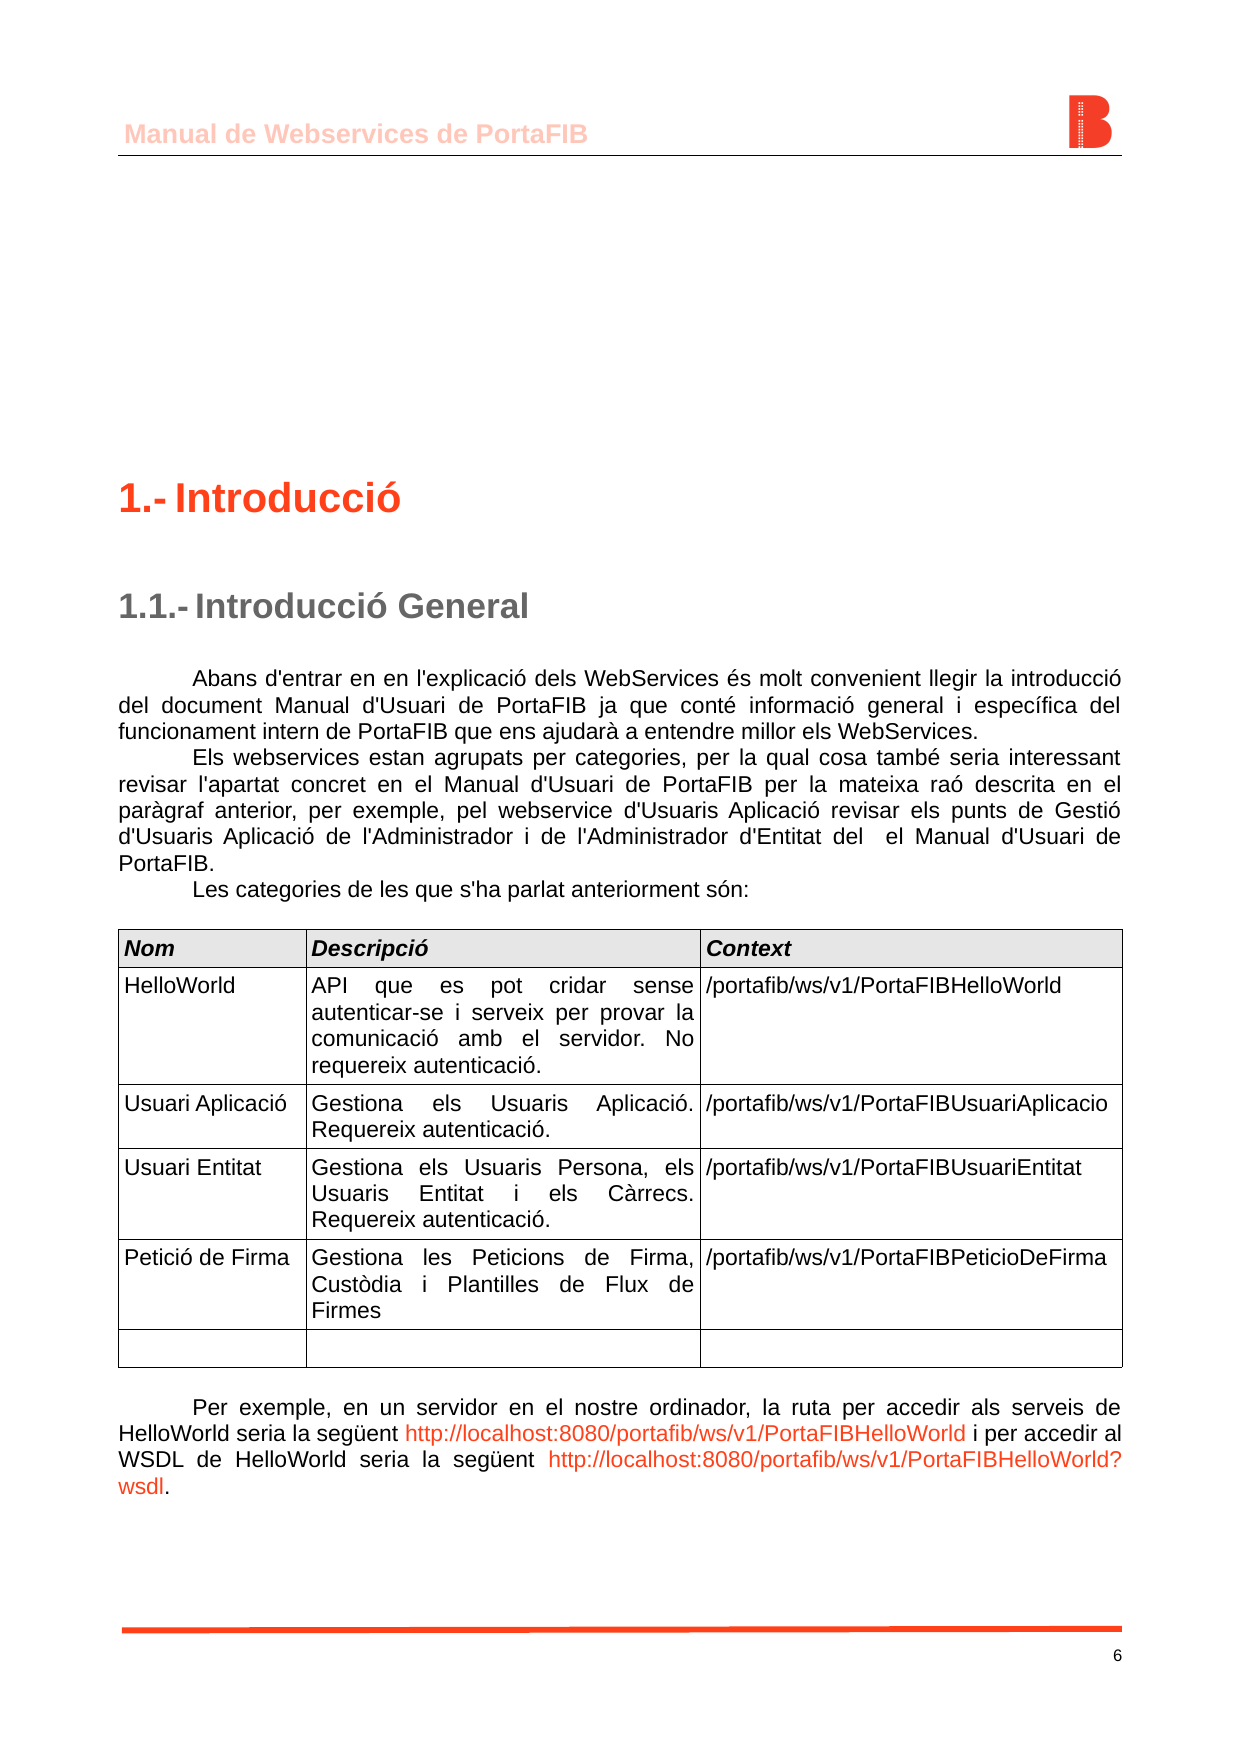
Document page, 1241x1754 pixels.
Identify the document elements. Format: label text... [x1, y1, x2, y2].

table_cell Gestiona els Usuaris Persona, els Usuaris Entitat i els Càrrecs. Requereix autenticació. [307, 1149, 700, 1238]
table_cell /portafib/ws/v1/PortaFIBUsuariEntitat [701, 1149, 1122, 1238]
text Les categories de les que s'ha parlat anteriorment són: [118, 876, 1122, 902]
text Els webservices estan agrupats per categories, per la qual cosa també seria interessant revisar l'apartat concret en el Manual d'Usuari de PortaFIB per la mateixa raó descrita en el paràgraf anterior, per exemple, pel webservice d'Usuaris Aplicació revisar els punts de Gestió d'Usuaris Aplicació de l'Administrador i de l'Administrador d'Entitat del el Manual d'Usuari de PortaFIB. [118, 744, 1122, 876]
subtitle Introducció [118, 474, 1122, 522]
subtitle Introducció General [118, 586, 1122, 626]
table_cell /portafib/ws/v1/PortaFIBUsuariAplicacio [701, 1085, 1122, 1148]
table_cell Petició de Firma [119, 1240, 306, 1329]
table_cell [701, 1330, 1122, 1367]
table_header Nom [119, 930, 306, 967]
picture [1063, 94, 1117, 150]
table_cell /portafib/ws/v1/PortaFIBHelloWorld [701, 968, 1122, 1084]
table_cell Usuari Entitat [119, 1149, 306, 1238]
table_cell API que es pot cridar sense autenticar-se i serveix per provar la comunicació amb el servidor. No requereix autenticació. [307, 968, 700, 1084]
text Per exemple, en un servidor en el nostre ordinador, la ruta per accedir als serveis de HelloWorld seria la següent http://localhost:8080/portafib/ws/v1/PortaFIBHelloWorld i per accedir al WSDL de HelloWorld seria la següent http://localhost:8080/portafib/ws/v1/PortaFIBHelloWorld?wsdl. [118, 1393, 1122, 1499]
table_cell Usuari Aplicació [119, 1085, 306, 1148]
table_cell Gestiona els Usuaris Aplicació. Requereix autenticació. [307, 1085, 700, 1148]
table_cell [119, 1330, 306, 1367]
table_cell /portafib/ws/v1/PortaFIBPeticioDeFirma [701, 1240, 1122, 1329]
text Abans d'entrar en en l'explicació dels WebServices és molt convenient llegir la introducció del document Manual d'Usuari de PortaFIB ja que conté informació general i específica del funcionament intern de PortaFIB que ens ajudarà a entendre millor els WebServices. [118, 665, 1122, 744]
table_cell Gestiona les Peticions de Firma, Custòdia i Plantilles de Flux de Firmes [307, 1240, 700, 1329]
table_cell HelloWorld [119, 968, 306, 1084]
table_cell [307, 1330, 700, 1367]
table_header Descripció [307, 930, 700, 967]
table_header Context [701, 930, 1122, 967]
